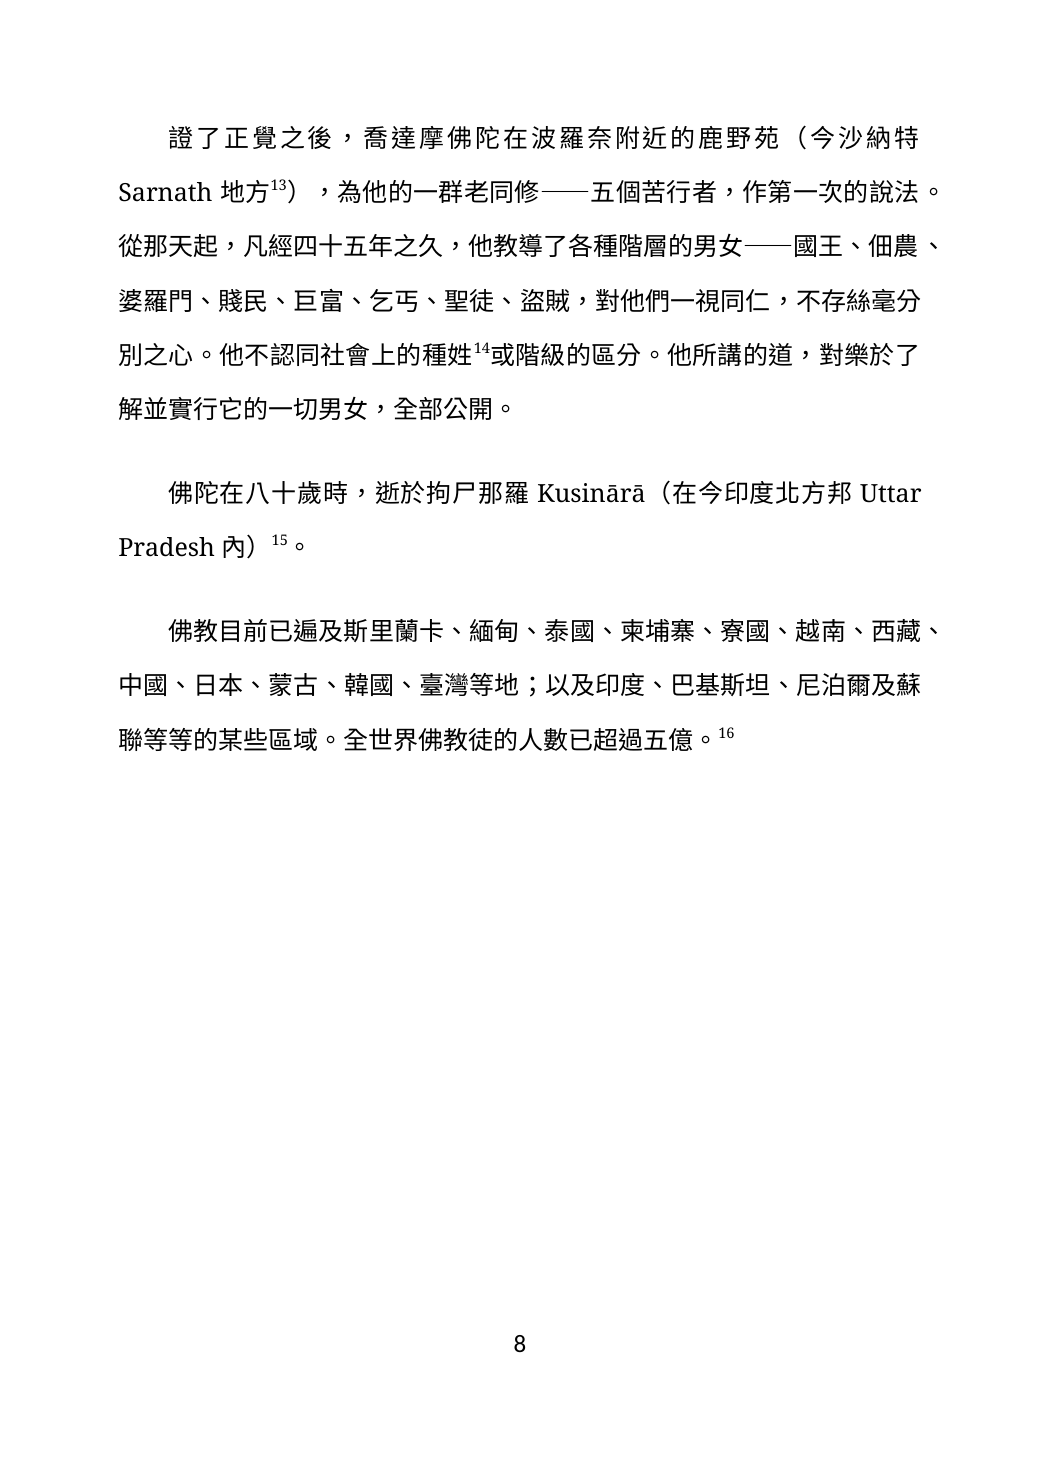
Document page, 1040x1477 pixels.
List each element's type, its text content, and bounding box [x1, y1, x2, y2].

text 佛陀在八十歲時，逝於拘尸那羅 Kusinārā（在今印度北方邦 Uttar Pradesh 內）。 [118, 473, 921, 564]
text 證了正覺之後，喬達摩佛陀在波羅奈附近的鹿野苑（今沙納特 Sarnath 地方），為他的一群老同修——五個苦行者，作第一次的說法。從那天起，凡經四十五年之久，他教導了各種階層的男女——國王、佃農、婆羅門、賤民、巨富、乞丐、聖徒、盜賊，對他們一視同仁，不存絲毫分別之心。他不認同社會上的種姓或階級的區分。他所講的道，對樂於了解並實行它的一切男女，全部公開。 [118, 118, 921, 426]
text 佛教目前已遍及斯里蘭卡、緬甸、泰國、柬埔寨、寮國、越南、西藏、中國、日本、蒙古、韓國、臺灣等地；以及印度、巴基斯坦、尼泊爾及蘇聯等等的某些區域。全世界佛教徒的人數已超過五億。 [118, 611, 921, 756]
